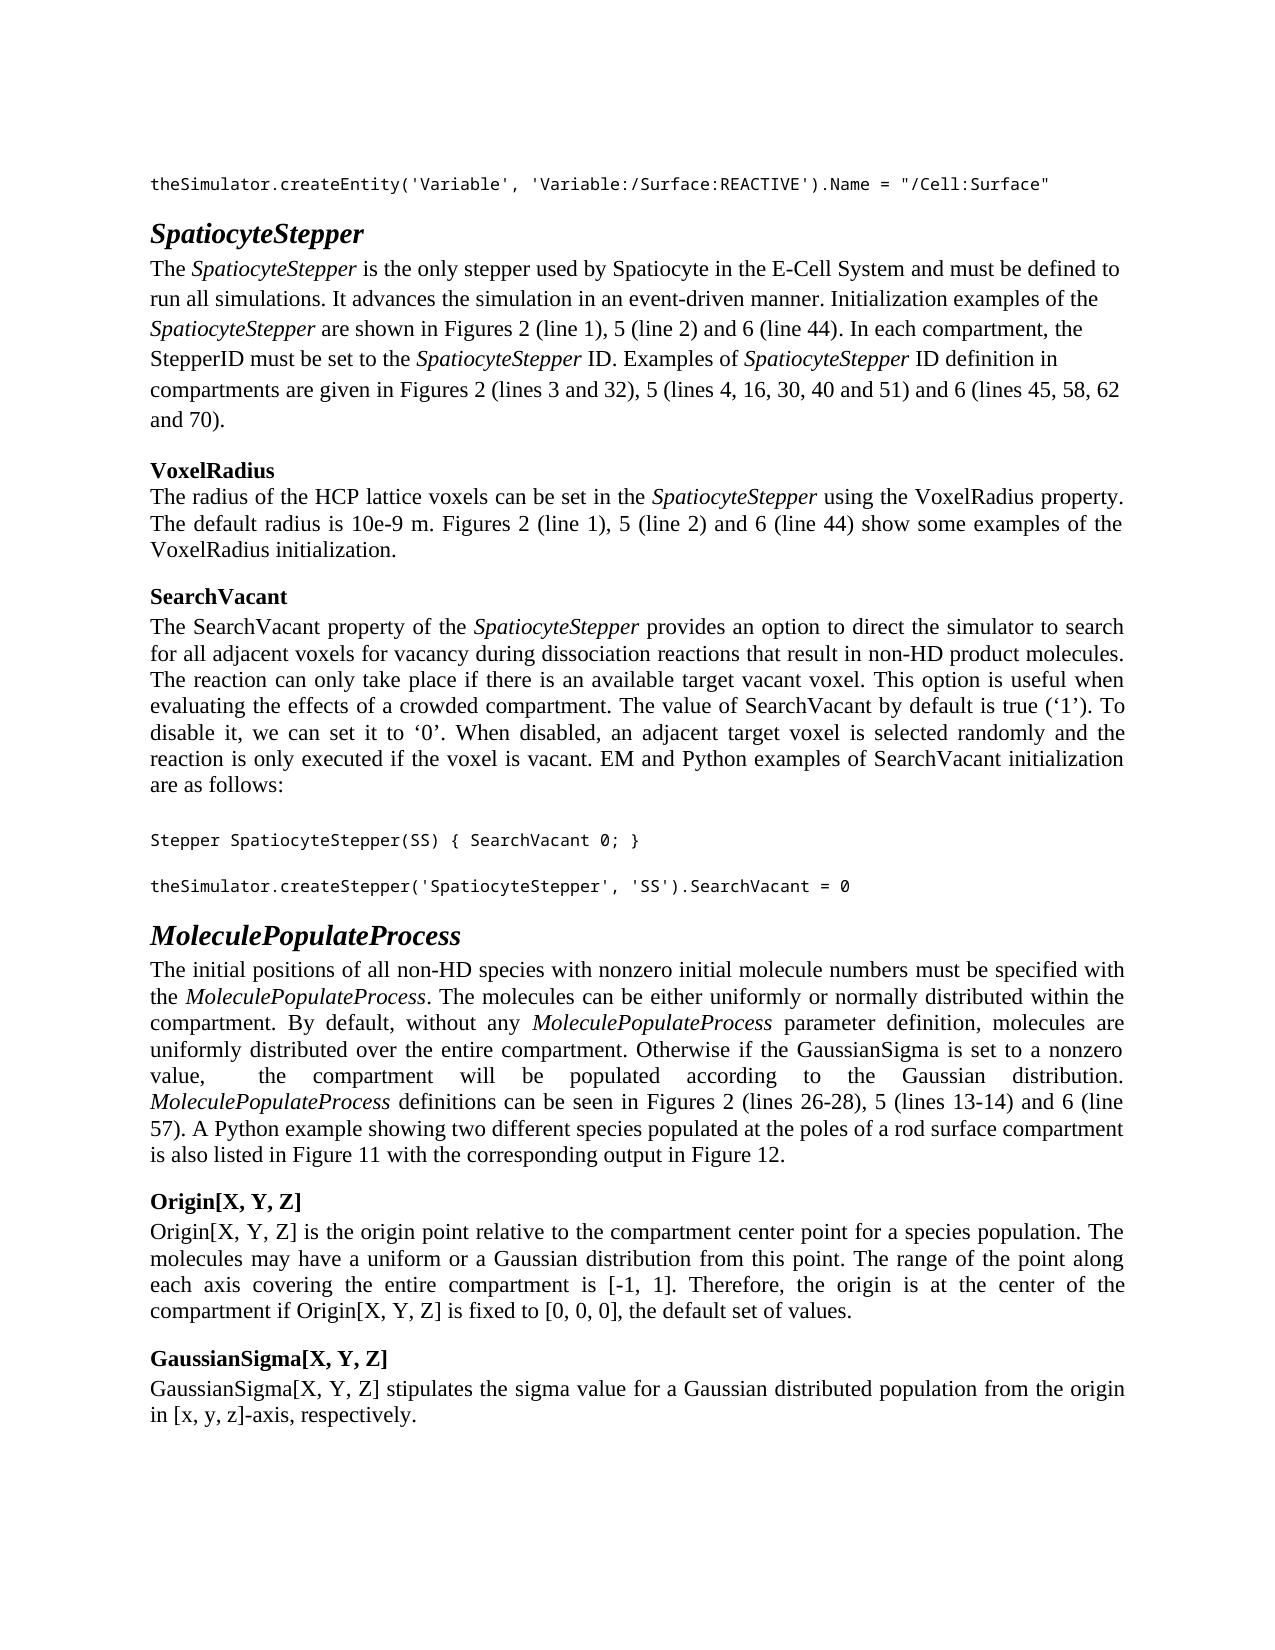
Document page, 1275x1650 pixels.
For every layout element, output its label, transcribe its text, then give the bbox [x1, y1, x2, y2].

text theSimulator.createEntity('Variable', 'Variable:/Surface:REACTIVE').Name = "/Cell:Surface" [150, 173, 1125, 195]
subtitle Origin[X, Y, Z] [150, 1188, 1125, 1214]
subtitle GaussianSigma[X, Y, Z] [150, 1345, 1125, 1371]
subtitle SpatiocyteStepper [150, 216, 1125, 250]
text VoxelRadius The radius of the HCP lattice voxels can be set in the SpatiocyteStepper using the VoxelRadius property. The default radius is 10e-9 m. Figures 2 (line 1), 5 (line 2) and 6 (line 44) show some examples of the VoxelRadius initialization. [150, 457, 1125, 562]
text GaussianSigma[X, Y, Z] stipulates the sigma value for a Gaussian distributed population from the origin in [x, y, z]-axis, respectively. [150, 1375, 1125, 1428]
text Stepper SpatiocyteStepper(SS) { SearchVacant 0; } [150, 829, 1125, 852]
subtitle MoleculePopulateProcess [150, 918, 1125, 952]
subtitle SearchVacant [150, 583, 1125, 609]
text The SpatiocyteStepper is the only stepper used by Spatiocyte in the E-Cell System and must be defined to run all simulations. It advances the simulation in an event-driven manner. Initialization examples of the SpatiocyteStepper are shown in Figures 2 (line 1), 5 (line 2) and 6 (line 44). In each compartment, the StepperID must be set to the SpatiocyteStepper ID. Examples of SpatiocyteStepper ID definition in compartments are given in Figures 2 (lines 3 and 32), 5 (lines 4, 16, 30, 40 and 51) and 6 (lines 45, 58, 62 and 70). [150, 255, 1125, 432]
text The initial positions of all non-HD species with nonzero initial molecule numbers must be specified with the MoleculePopulateProcess. The molecules can be either uniformly or normally distributed within the compartment. By default, without any MoleculePopulateProcess parameter definition, molecules are uniformly distributed over the entire compartment. Otherwise if the GaussianSigma is set to a nonzero value, the compartment will be populated according to the Gaussian distribution. MoleculePopulateProcess definitions can be seen in Figures 2 (lines 26-28), 5 (lines 13-14) and 6 (line 57). A Python example showing two different species populated at the poles of a rod surface compartment is also listed in Figure 11 with the corresponding output in Figure 12. [150, 957, 1125, 1167]
text Origin[X, Y, Z] is the origin point relative to the compartment center point for a species population. The molecules may have a uniform or a Gaussian distribution from this point. The range of the point along each axis covering the entire compartment is [-1, 1]. Therefore, the origin is at the center of the compartment if Origin[X, Y, Z] is fixed to [0, 0, 0], the default set of values. [150, 1218, 1125, 1324]
text The SearchVacant property of the SpatiocyteStepper provides an option to direct the simulator to search for all adjacent voxels for vacancy during dissociation reactions that result in non-HD product molecules. The reaction can only take place if there is an available target vacant voxel. This option is useful when evaluating the effects of a crowded compartment. The value of SearchVacant by default is true (‘1’). To disable it, we can set it to ‘0’. When disabled, an adjacent target voxel is selected randomly and the reaction is only executed if the voxel is vacant. EM and Python examples of SearchVacant initialization are as follows: [150, 613, 1125, 798]
text theSimulator.createStepper('SpatiocyteStepper', 'SS').SearchVacant = 0 [150, 874, 1125, 897]
